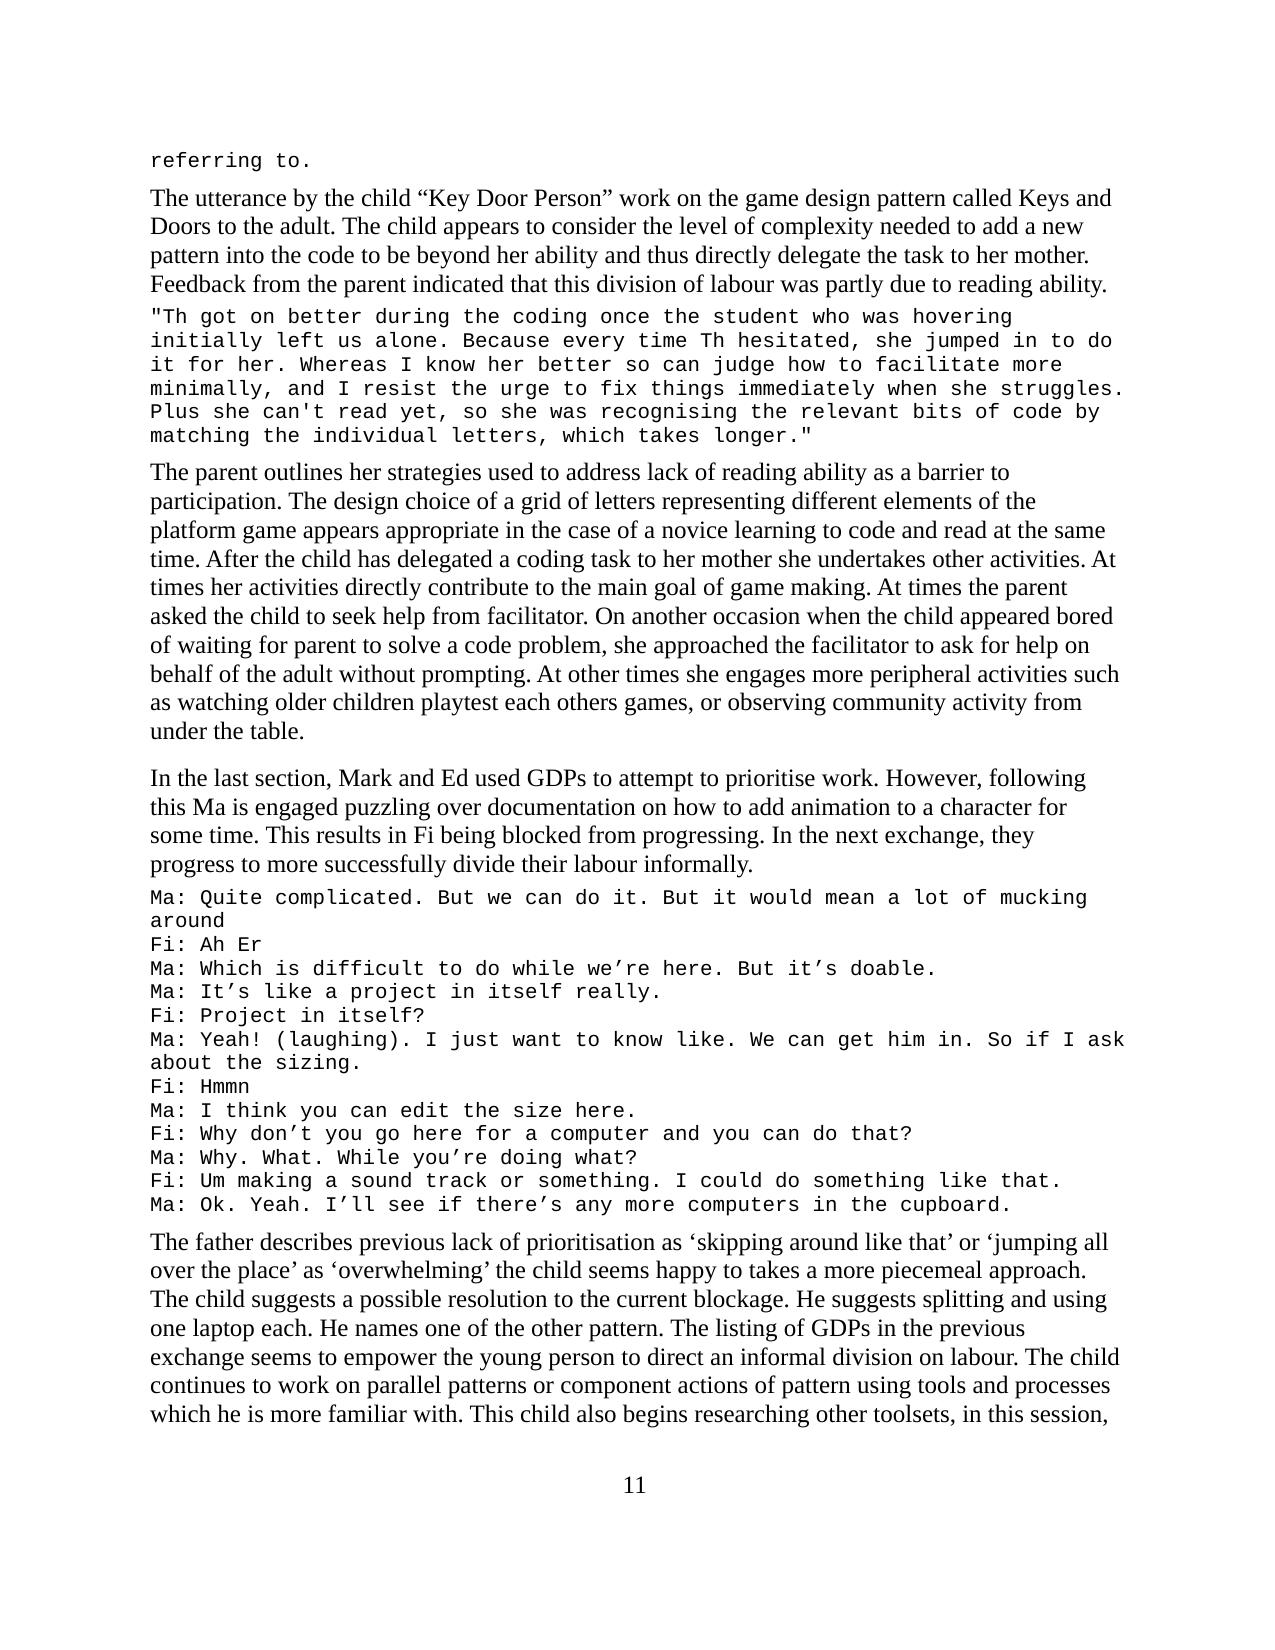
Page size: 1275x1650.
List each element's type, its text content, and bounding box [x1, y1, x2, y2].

text Ma: Quite complicated. But we can do it. But it would mean a lot of mucking around [150, 887, 1125, 934]
text Ma: Ok. Yeah. I’ll see if there’s any more computers in the cupboard. [150, 1194, 1125, 1218]
text The parent outlines her strategies used to address lack of reading ability as a barrier to participation. The design choice of a grid of letters representing different elements of the platform game appears appropriate in the case of a novice learning to code and read at the same time. After the child has delegated a coding task to her mother she undertakes other activities. At times her activities directly contribute to the main goal of game making. At times the parent asked the child to seek help from facilitator. On another occasion when the child appeared bored of waiting for parent to solve a code problem, she approached the facilitator to ask for help on behalf of the adult without prompting. At other times she engages more peripheral activities such as watching older children playtest each others games, or observing community activity from under the table. [150, 457, 1125, 745]
text Fi: Ah Er [150, 934, 1125, 958]
text The father describes previous lack of prioritisation as ‘skipping around like that’ or ‘jumping all over the place’ as ‘overwhelming’ the child seems happy to takes a more piecemeal approach. The child suggests a possible resolution to the current blockage. He suggests splitting and using one laptop each. He names one of the other pattern. The listing of GDPs in the previous exchange seems to empower the young person to direct an informal division on labour. The child continues to work on parallel patterns or component actions of pattern using tools and processes which he is more familiar with. This child also begins researching other toolsets, in this session, [150, 1227, 1125, 1428]
text Ma: Why. What. While you’re doing what? [150, 1147, 1125, 1171]
text The utterance by the child “Key Door Person” work on the game design pattern called Keys and Doors to the adult. The child appears to consider the level of complexity needed to add a new pattern into the code to be beyond her ability and thus directly delegate the task to her mother. Feedback from the parent indicated that this division of labour was partly due to reading ability. [150, 183, 1125, 298]
text Ma: I think you can edit the size here. [150, 1099, 1125, 1123]
text referring to. [150, 150, 1125, 174]
text Fi: Um making a sound track or something. I could do something like that. [150, 1171, 1125, 1194]
text Ma: Which is difficult to do while we’re here. But it’s doable. [150, 958, 1125, 981]
text Ma: It’s like a project in itself really. [150, 981, 1125, 1005]
text Fi: Why don’t you go here for a computer and you can do that? [150, 1123, 1125, 1147]
text "Th got on better during the coding once the student who was hovering initially left us alone. Because every time Th hesitated, she jumped in to do it for her. Whereas I know her better so can judge how to facilitate more minimally, and I resist the urge to fix things immediately when she struggles. Plus she can't read yet, so she was recognising the relevant bits of code by matching the individual letters, which takes longer." [150, 307, 1125, 448]
text Ma: Yeah! (laughing). I just want to know like. We can get him in. So if I ask about the sizing. [150, 1029, 1125, 1076]
text In the last section, Mark and Ed used GDPs to attempt to prioritise work. However, following this Ma is engaged puzzling over documentation on how to add animation to a character for some time. This results in Fi being blocked from progressing. In the next exchange, they progress to more successfully divide their labour informally. [150, 763, 1125, 878]
text Fi: Project in itself? [150, 1005, 1125, 1029]
text Fi: Hmmn [150, 1076, 1125, 1099]
